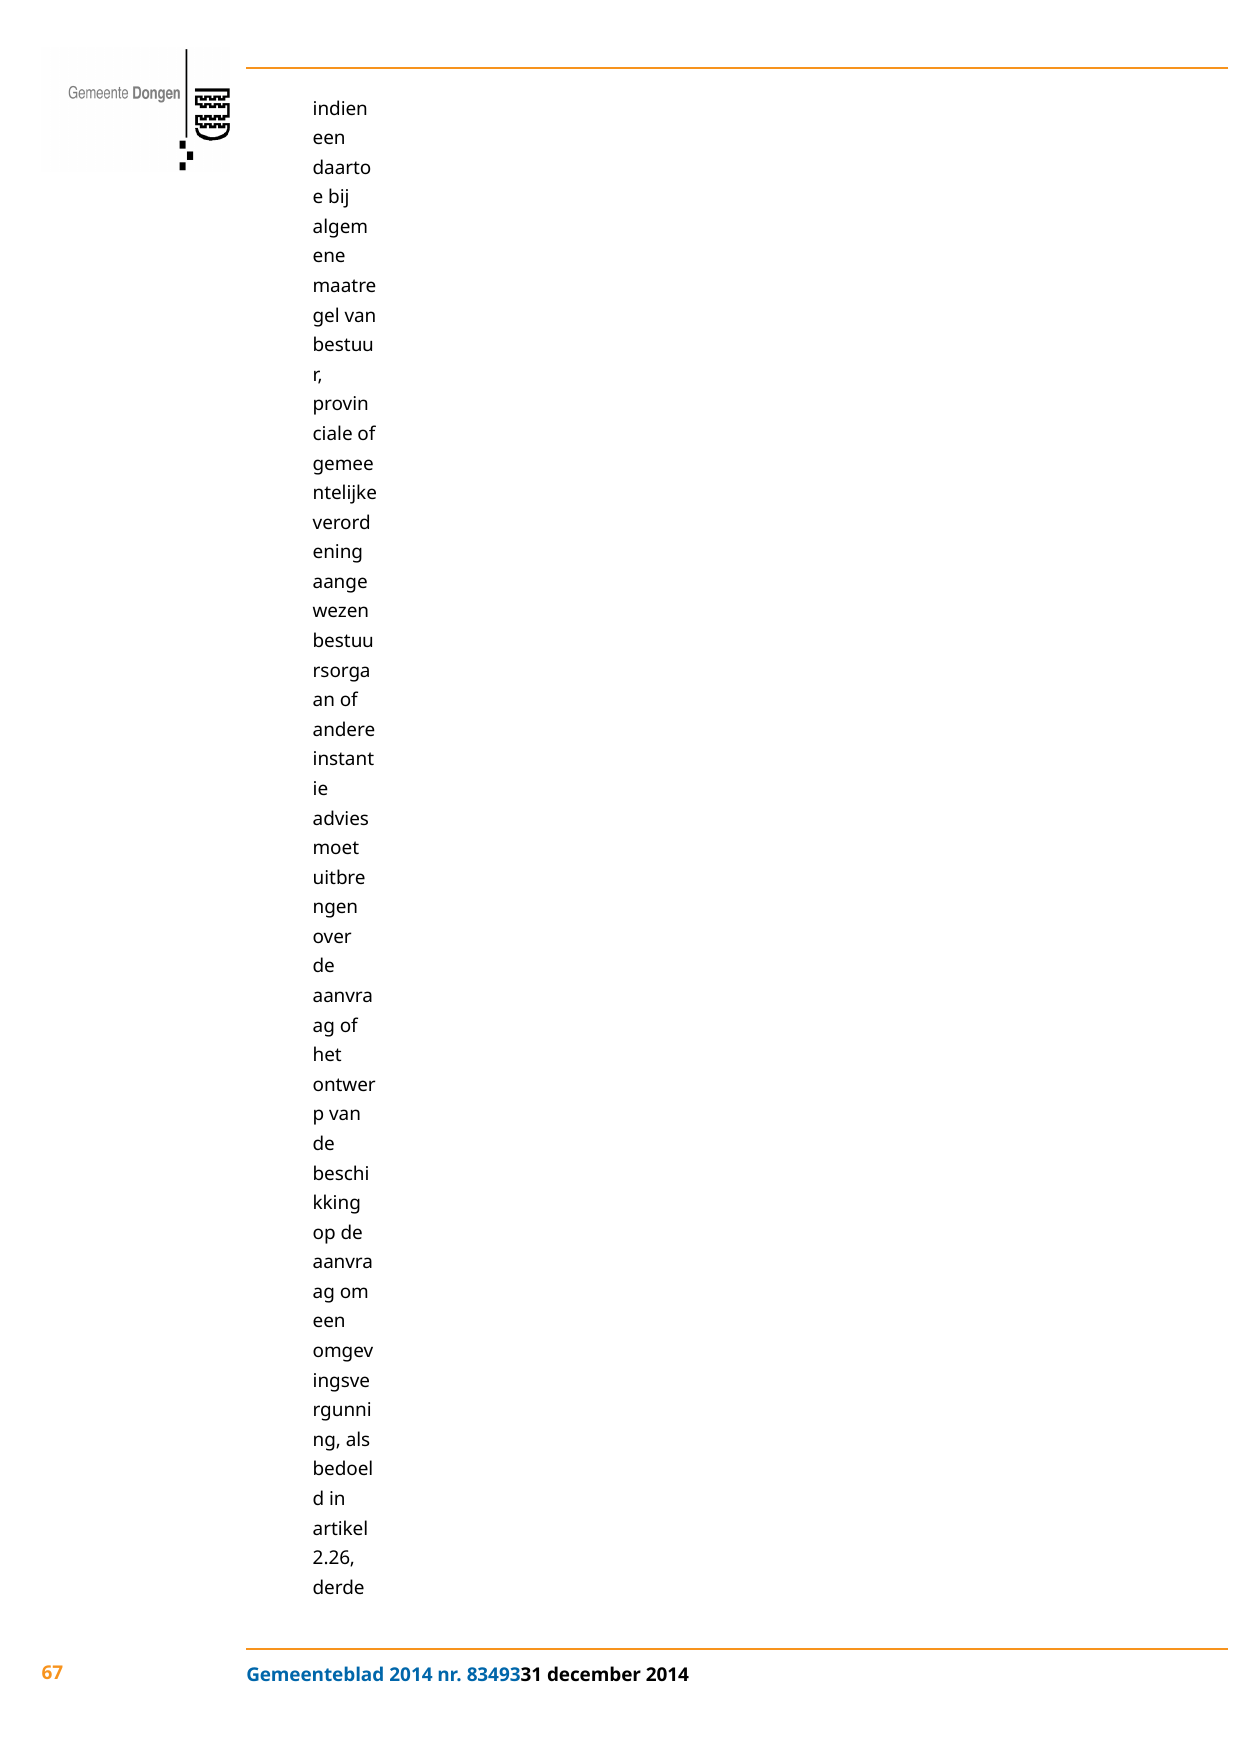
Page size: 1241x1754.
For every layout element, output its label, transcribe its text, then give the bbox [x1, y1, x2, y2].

table_cell [248, 95, 312, 1600]
picture [41, 47, 231, 172]
table_cell indien een daartoe bij algemene maatregel van bestuur, provinciale of gemeentelijke verordening aangewezen bestuursorgaan of andere instantie advies moet uitbrengen over de aanvraag of het ontwerp van de beschikking op de aanvraag om een omgevingsvergunning, als bedoeld in artikel 2.26, derde [313, 95, 377, 1600]
